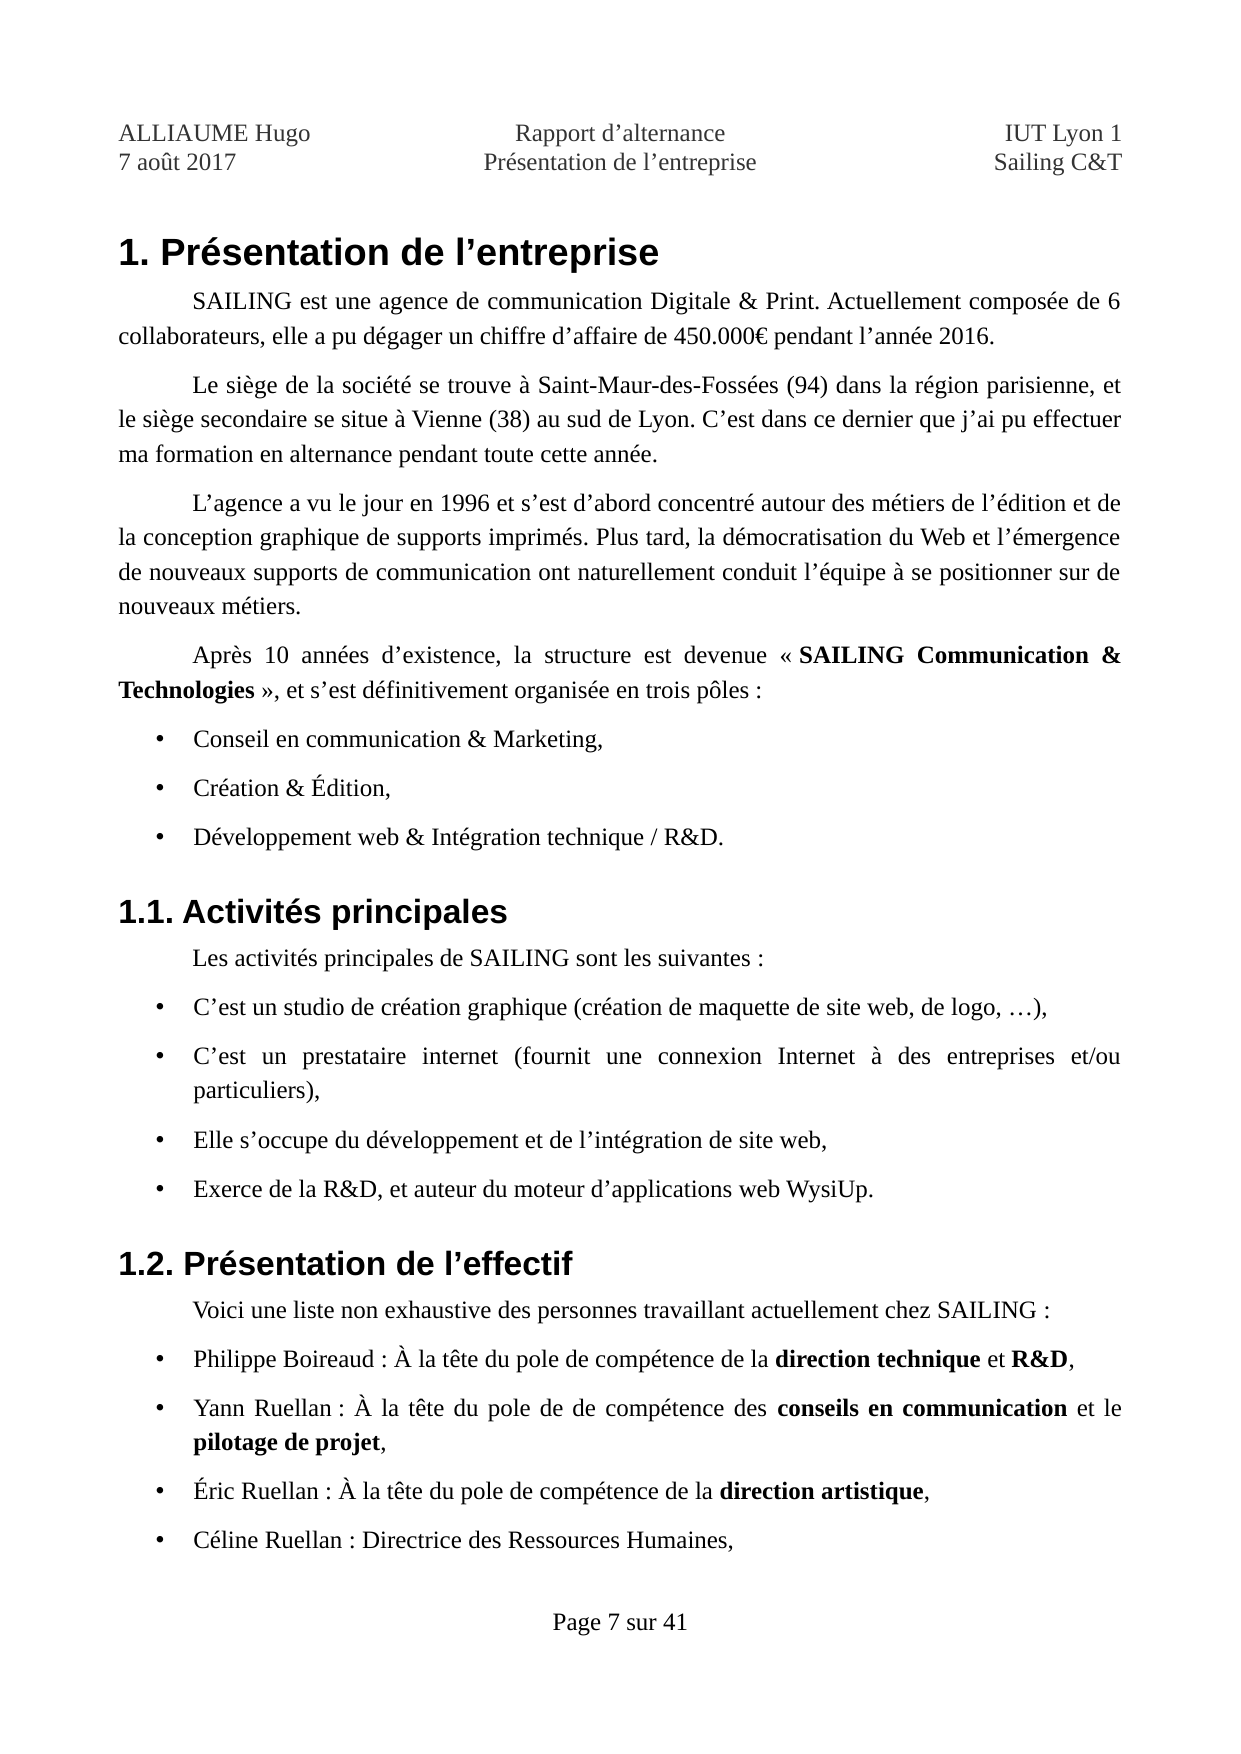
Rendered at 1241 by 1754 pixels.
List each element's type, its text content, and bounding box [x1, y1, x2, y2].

text Voici une liste non exhaustive des personnes travaillant actuellement chez SAILING : [118, 1295, 1122, 1323]
list Conseil en communication & Marketing, [156, 724, 1122, 753]
list Développement web & Intégration technique / R&D. [156, 822, 1122, 851]
subtitle 1.2. Présentation de l’effectif [118, 1244, 1122, 1282]
list C’est un studio de création graphique (création de maquette de site web, de logo, …), [156, 992, 1122, 1021]
subtitle 1. Présentation de l’entreprise [118, 230, 1122, 274]
text Le siège de la société se trouve à Saint-Maur-des-Fossées (94) dans la région parisienne, et le siège secondaire se situe à Vienne (38) au sud de Lyon. C’est dans ce dernier que j’ai pu effectuer ma formation en alternance pendant toute cette année. [118, 370, 1122, 467]
list Yann Ruellan : À la tête du pole de de compétence des conseils en communication et le pilotage de projet, [156, 1393, 1122, 1456]
list Éric Ruellan : À la tête du pole de compétence de la direction artistique, [156, 1476, 1122, 1505]
list Céline Ruellan : Directrice des Ressources Humaines, [156, 1526, 1122, 1554]
text L’agence a vu le jour en 1996 et s’est d’abord concentré autour des métiers de l’édition et de la conception graphique de supports imprimés. Plus tard, la démocratisation du Web et l’émergence de nouveaux supports de communication ont naturellement conduit l’équipe à se positionner sur de nouveaux métiers. [118, 488, 1122, 620]
list Elle s’occupe du développement et de l’intégration de site web, [156, 1125, 1122, 1153]
list Philippe Boireaud : À la tête du pole de compétence de la direction technique et R&D, [156, 1344, 1122, 1373]
list Création & Édition, [156, 773, 1122, 802]
text Après 10 années d’existence, la structure est devenue « SAILING Communication & Technologies », et s’est définitivement organisée en trois pôles : [118, 640, 1122, 703]
subtitle 1.1. Activités principales [118, 892, 1122, 931]
text Les activités principales de SAILING sont les suivantes : [118, 943, 1122, 972]
list Exerce de la R&D, et auteur du moteur d’applications web WysiUp. [156, 1174, 1122, 1202]
list C’est un prestataire internet (fournit une connexion Internet à des entreprises et/ou particuliers), [156, 1041, 1122, 1104]
text SAILING est une agence de communication Digitale & Print. Actuellement composée de 6 collaborateurs, elle a pu dégager un chiffre d’affaire de 450.000€ pendant l’année 2016. [118, 286, 1122, 349]
